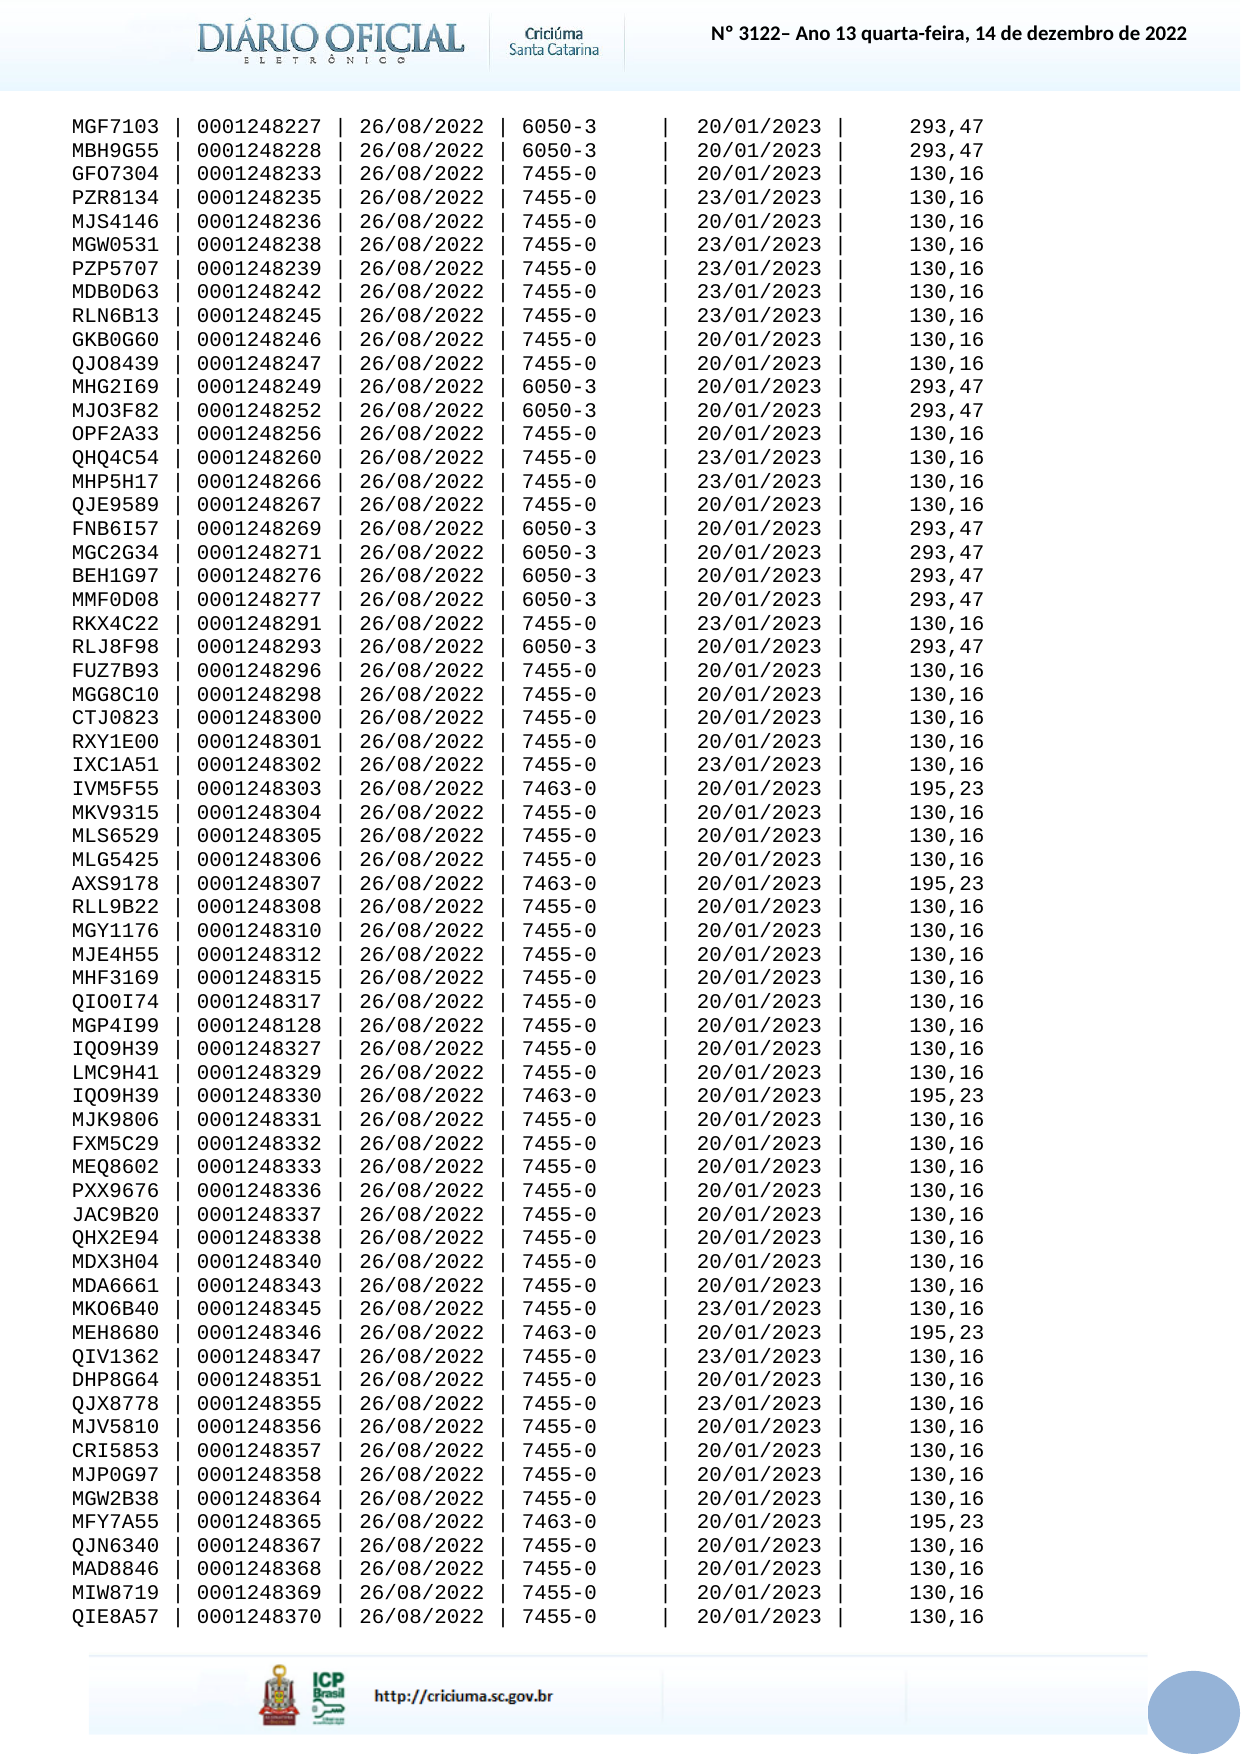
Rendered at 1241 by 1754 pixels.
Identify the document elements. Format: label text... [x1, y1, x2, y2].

text CTJ0823 | 0001248300 | 26/08/2022 | 7455-0 | 20/01/2023 | 130,16 [59, 707, 1167, 731]
text MAD8846 | 0001248368 | 26/08/2022 | 7455-0 | 20/01/2023 | 130,16 [59, 1558, 1167, 1582]
text RXY1E00 | 0001248301 | 26/08/2022 | 7455-0 | 20/01/2023 | 130,16 [59, 731, 1167, 754]
text GFO7304 | 0001248233 | 26/08/2022 | 7455-0 | 20/01/2023 | 130,16 [59, 163, 1167, 187]
text AXS9178 | 0001248307 | 26/08/2022 | 7463-0 | 20/01/2023 | 195,23 [59, 873, 1167, 896]
text MEH8680 | 0001248346 | 26/08/2022 | 7463-0 | 20/01/2023 | 195,23 [59, 1322, 1167, 1346]
text PZP5707 | 0001248239 | 26/08/2022 | 7455-0 | 23/01/2023 | 130,16 [59, 258, 1167, 282]
text MGG8C10 | 0001248298 | 26/08/2022 | 7455-0 | 20/01/2023 | 130,16 [59, 683, 1167, 707]
text LMC9H41 | 0001248329 | 26/08/2022 | 7455-0 | 20/01/2023 | 130,16 [59, 1062, 1167, 1086]
text FXM5C29 | 0001248332 | 26/08/2022 | 7455-0 | 20/01/2023 | 130,16 [59, 1133, 1167, 1156]
text IQO9H39 | 0001248330 | 26/08/2022 | 7463-0 | 20/01/2023 | 195,23 [59, 1086, 1167, 1109]
text MGP4I99 | 0001248128 | 26/08/2022 | 7455-0 | 20/01/2023 | 130,16 [59, 1014, 1167, 1038]
text BEH1G97 | 0001248276 | 26/08/2022 | 6050-3 | 20/01/2023 | 293,47 [59, 565, 1167, 589]
text QHQ4C54 | 0001248260 | 26/08/2022 | 7455-0 | 23/01/2023 | 130,16 [59, 447, 1167, 471]
text QJO8439 | 0001248247 | 26/08/2022 | 7455-0 | 20/01/2023 | 130,16 [59, 352, 1167, 376]
text MHG2I69 | 0001248249 | 26/08/2022 | 6050-3 | 20/01/2023 | 293,47 [59, 376, 1167, 400]
text FNB6I57 | 0001248269 | 26/08/2022 | 6050-3 | 20/01/2023 | 293,47 [59, 518, 1167, 542]
text JAC9B20 | 0001248337 | 26/08/2022 | 7455-0 | 20/01/2023 | 130,16 [59, 1204, 1167, 1227]
text MGF7103 | 0001248227 | 26/08/2022 | 6050-3 | 20/01/2023 | 293,47 [59, 116, 1167, 140]
text QIO0I74 | 0001248317 | 26/08/2022 | 7455-0 | 20/01/2023 | 130,16 [59, 991, 1167, 1014]
text IXC1A51 | 0001248302 | 26/08/2022 | 7455-0 | 23/01/2023 | 130,16 [59, 754, 1167, 778]
text MMF0D08 | 0001248277 | 26/08/2022 | 6050-3 | 20/01/2023 | 293,47 [59, 589, 1167, 613]
text MJS4146 | 0001248236 | 26/08/2022 | 7455-0 | 20/01/2023 | 130,16 [59, 211, 1167, 234]
text MDX3H04 | 0001248340 | 26/08/2022 | 7455-0 | 20/01/2023 | 130,16 [59, 1251, 1167, 1275]
text IQO9H39 | 0001248327 | 26/08/2022 | 7455-0 | 20/01/2023 | 130,16 [59, 1038, 1167, 1062]
text CRI5853 | 0001248357 | 26/08/2022 | 7455-0 | 20/01/2023 | 130,16 [59, 1440, 1167, 1464]
text MDB0D63 | 0001248242 | 26/08/2022 | 7455-0 | 23/01/2023 | 130,16 [59, 282, 1167, 305]
text MHF3169 | 0001248315 | 26/08/2022 | 7455-0 | 20/01/2023 | 130,16 [59, 967, 1167, 991]
text GKB0G60 | 0001248246 | 26/08/2022 | 7455-0 | 20/01/2023 | 130,16 [59, 329, 1167, 352]
text MJK9806 | 0001248331 | 26/08/2022 | 7455-0 | 20/01/2023 | 130,16 [59, 1109, 1167, 1133]
text MIW8719 | 0001248369 | 26/08/2022 | 7455-0 | 20/01/2023 | 130,16 [59, 1582, 1167, 1606]
text OPF2A33 | 0001248256 | 26/08/2022 | 7455-0 | 20/01/2023 | 130,16 [59, 423, 1167, 447]
text MEQ8602 | 0001248333 | 26/08/2022 | 7455-0 | 20/01/2023 | 130,16 [59, 1156, 1167, 1180]
text QJX8778 | 0001248355 | 26/08/2022 | 7455-0 | 23/01/2023 | 130,16 [59, 1393, 1167, 1417]
text QJN6340 | 0001248367 | 26/08/2022 | 7455-0 | 20/01/2023 | 130,16 [59, 1535, 1167, 1558]
text QIE8A57 | 0001248370 | 26/08/2022 | 7455-0 | 20/01/2023 | 130,16 [59, 1606, 1167, 1629]
text MJE4H55 | 0001248312 | 26/08/2022 | 7455-0 | 20/01/2023 | 130,16 [59, 944, 1167, 967]
text MJP0G97 | 0001248358 | 26/08/2022 | 7455-0 | 20/01/2023 | 130,16 [59, 1464, 1167, 1487]
text RKX4C22 | 0001248291 | 26/08/2022 | 7455-0 | 23/01/2023 | 130,16 [59, 613, 1167, 636]
text RLL9B22 | 0001248308 | 26/08/2022 | 7455-0 | 20/01/2023 | 130,16 [59, 896, 1167, 920]
text MGC2G34 | 0001248271 | 26/08/2022 | 6050-3 | 20/01/2023 | 293,47 [59, 542, 1167, 565]
text MDA6661 | 0001248343 | 26/08/2022 | 7455-0 | 20/01/2023 | 130,16 [59, 1275, 1167, 1298]
text PXX9676 | 0001248336 | 26/08/2022 | 7455-0 | 20/01/2023 | 130,16 [59, 1180, 1167, 1204]
text DHP8G64 | 0001248351 | 26/08/2022 | 7455-0 | 20/01/2023 | 130,16 [59, 1369, 1167, 1393]
text MGW2B38 | 0001248364 | 26/08/2022 | 7455-0 | 20/01/2023 | 130,16 [59, 1487, 1167, 1511]
text PZR8134 | 0001248235 | 26/08/2022 | 7455-0 | 23/01/2023 | 130,16 [59, 187, 1167, 211]
text QHX2E94 | 0001248338 | 26/08/2022 | 7455-0 | 20/01/2023 | 130,16 [59, 1227, 1167, 1251]
text MGY1176 | 0001248310 | 26/08/2022 | 7455-0 | 20/01/2023 | 130,16 [59, 920, 1167, 944]
text IVM5F55 | 0001248303 | 26/08/2022 | 7463-0 | 20/01/2023 | 195,23 [59, 778, 1167, 802]
text MKO6B40 | 0001248345 | 26/08/2022 | 7455-0 | 23/01/2023 | 130,16 [59, 1298, 1167, 1322]
text MHP5H17 | 0001248266 | 26/08/2022 | 7455-0 | 23/01/2023 | 130,16 [59, 471, 1167, 494]
text MJV5810 | 0001248356 | 26/08/2022 | 7455-0 | 20/01/2023 | 130,16 [59, 1417, 1167, 1440]
text MLG5425 | 0001248306 | 26/08/2022 | 7455-0 | 20/01/2023 | 130,16 [59, 849, 1167, 873]
text MJO3F82 | 0001248252 | 26/08/2022 | 6050-3 | 20/01/2023 | 293,47 [59, 400, 1167, 423]
text QJE9589 | 0001248267 | 26/08/2022 | 7455-0 | 20/01/2023 | 130,16 [59, 494, 1167, 518]
text MBH9G55 | 0001248228 | 26/08/2022 | 6050-3 | 20/01/2023 | 293,47 [59, 140, 1167, 163]
text MLS6529 | 0001248305 | 26/08/2022 | 7455-0 | 20/01/2023 | 130,16 [59, 825, 1167, 849]
text RLJ8F98 | 0001248293 | 26/08/2022 | 6050-3 | 20/01/2023 | 293,47 [59, 636, 1167, 660]
text MGW0531 | 0001248238 | 26/08/2022 | 7455-0 | 23/01/2023 | 130,16 [59, 234, 1167, 258]
text MFY7A55 | 0001248365 | 26/08/2022 | 7463-0 | 20/01/2023 | 195,23 [59, 1511, 1167, 1535]
text QIV1362 | 0001248347 | 26/08/2022 | 7455-0 | 23/01/2023 | 130,16 [59, 1346, 1167, 1369]
text MKV9315 | 0001248304 | 26/08/2022 | 7455-0 | 20/01/2023 | 130,16 [59, 802, 1167, 825]
text RLN6B13 | 0001248245 | 26/08/2022 | 7455-0 | 23/01/2023 | 130,16 [59, 305, 1167, 329]
text FUZ7B93 | 0001248296 | 26/08/2022 | 7455-0 | 20/01/2023 | 130,16 [59, 660, 1167, 683]
